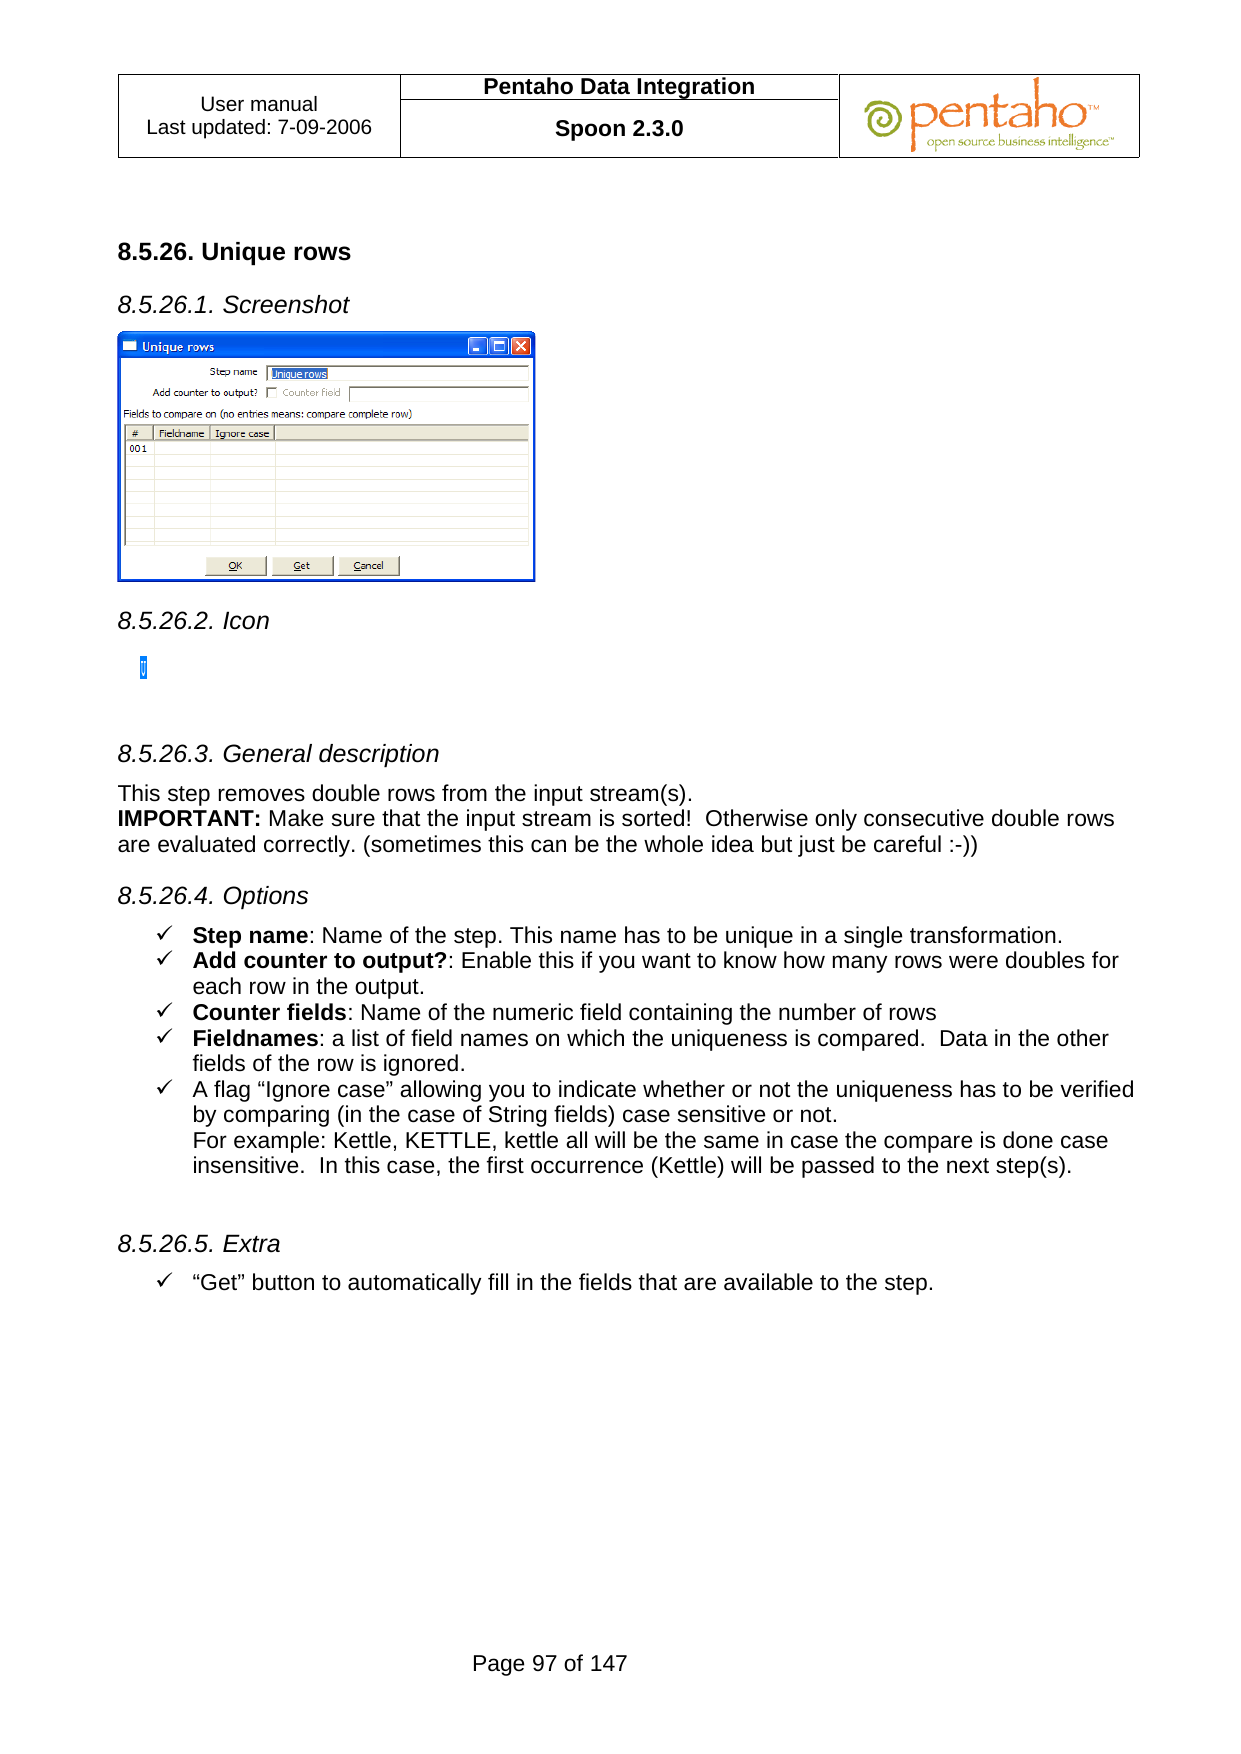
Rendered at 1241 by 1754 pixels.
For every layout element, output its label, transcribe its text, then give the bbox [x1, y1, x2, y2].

list “Get” button to automatically fill in the fields that are available to the step. [155, 1270, 1137, 1296]
subtitle Screenshot [117, 291, 1137, 319]
subtitle Extra [117, 1229, 1137, 1257]
list Step name: Name of the step. This name has to be unique in a single transformation. [155, 922, 1137, 948]
picture [140, 656, 147, 679]
subtitle Unique rows [117, 238, 1137, 266]
list For example: Kettle, KETTLE, kettle all will be the same in case the compare is done case insensitive. In this case, the first occurrence (Kettle) will be passed to the next step(s). [155, 1128, 1137, 1179]
list A flag “Ignore case” allowing you to indicate whether or not the uniqueness has to be verified by comparing (in the case of String fields) case sensitive or not. [155, 1076, 1137, 1128]
subtitle Icon [117, 607, 1137, 635]
text This step removes double rows from the input stream(s). [117, 780, 1137, 806]
list Counter fields: Name of the numeric field containing the number of rows [155, 999, 1137, 1025]
picture [117, 331, 536, 582]
text IMPORTANT: Make sure that the input stream is sorted! Otherwise only consecutive double rows are evaluated correctly. (sometimes this can be the whole idea but just be careful :-)) [117, 806, 1137, 857]
list Add counter to output?: Enable this if you want to know how many rows were doubles for each row in the output. [155, 948, 1137, 999]
subtitle General description [117, 740, 1137, 768]
subtitle Options [117, 882, 1137, 910]
list Fieldnames: a list of field names on which the uniqueness is compared. Data in the other fields of the row is ignored. [155, 1025, 1137, 1076]
